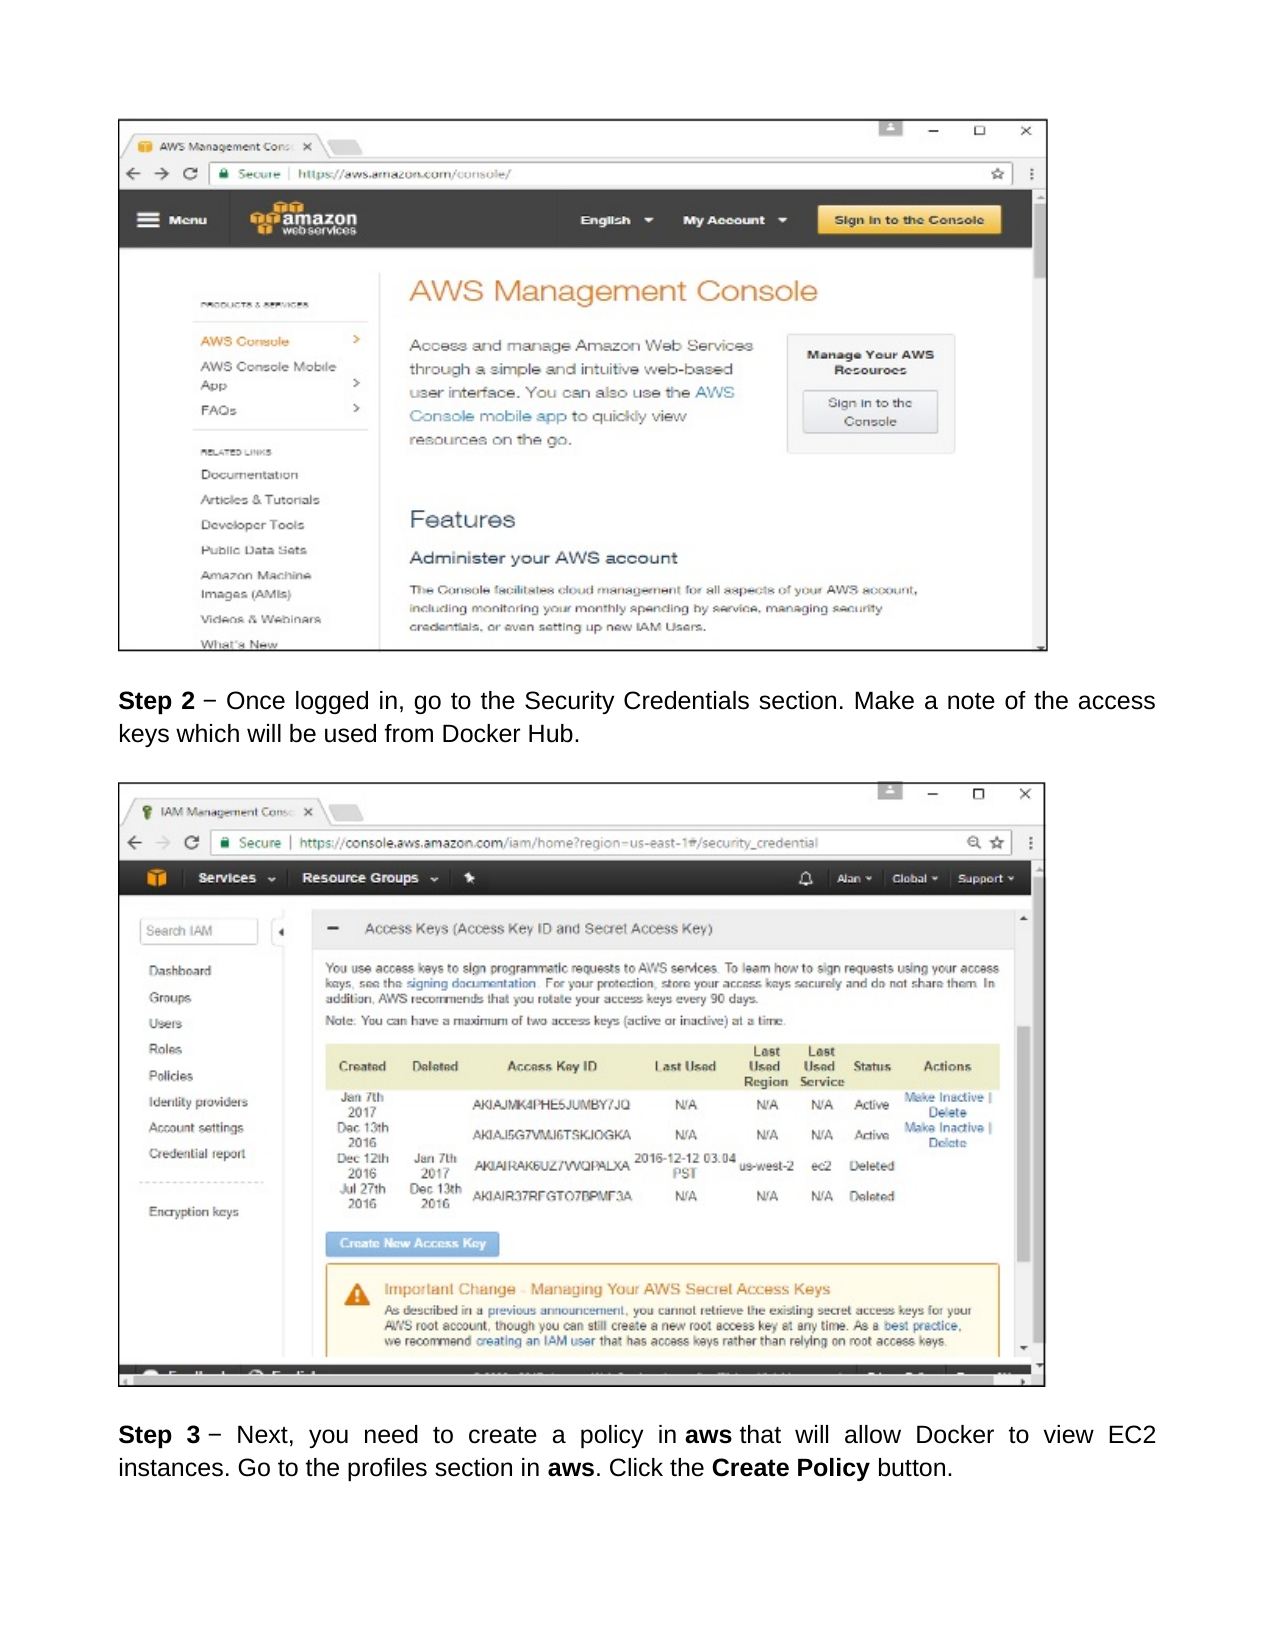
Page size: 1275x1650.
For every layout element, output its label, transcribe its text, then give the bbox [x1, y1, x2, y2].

text Step 2 − Once logged in, go to the Security Credentials section. Make a note of the access keys which will be used from Docker Hub. [118, 686, 1157, 748]
picture [118, 781, 1047, 1387]
text Step 3 − Next, you need to create a policy in aws that will allow Docker to view EC2 instances. Go to the profiles section in aws. Click the Create Policy button. [118, 1420, 1157, 1482]
picture [118, 118, 1048, 653]
